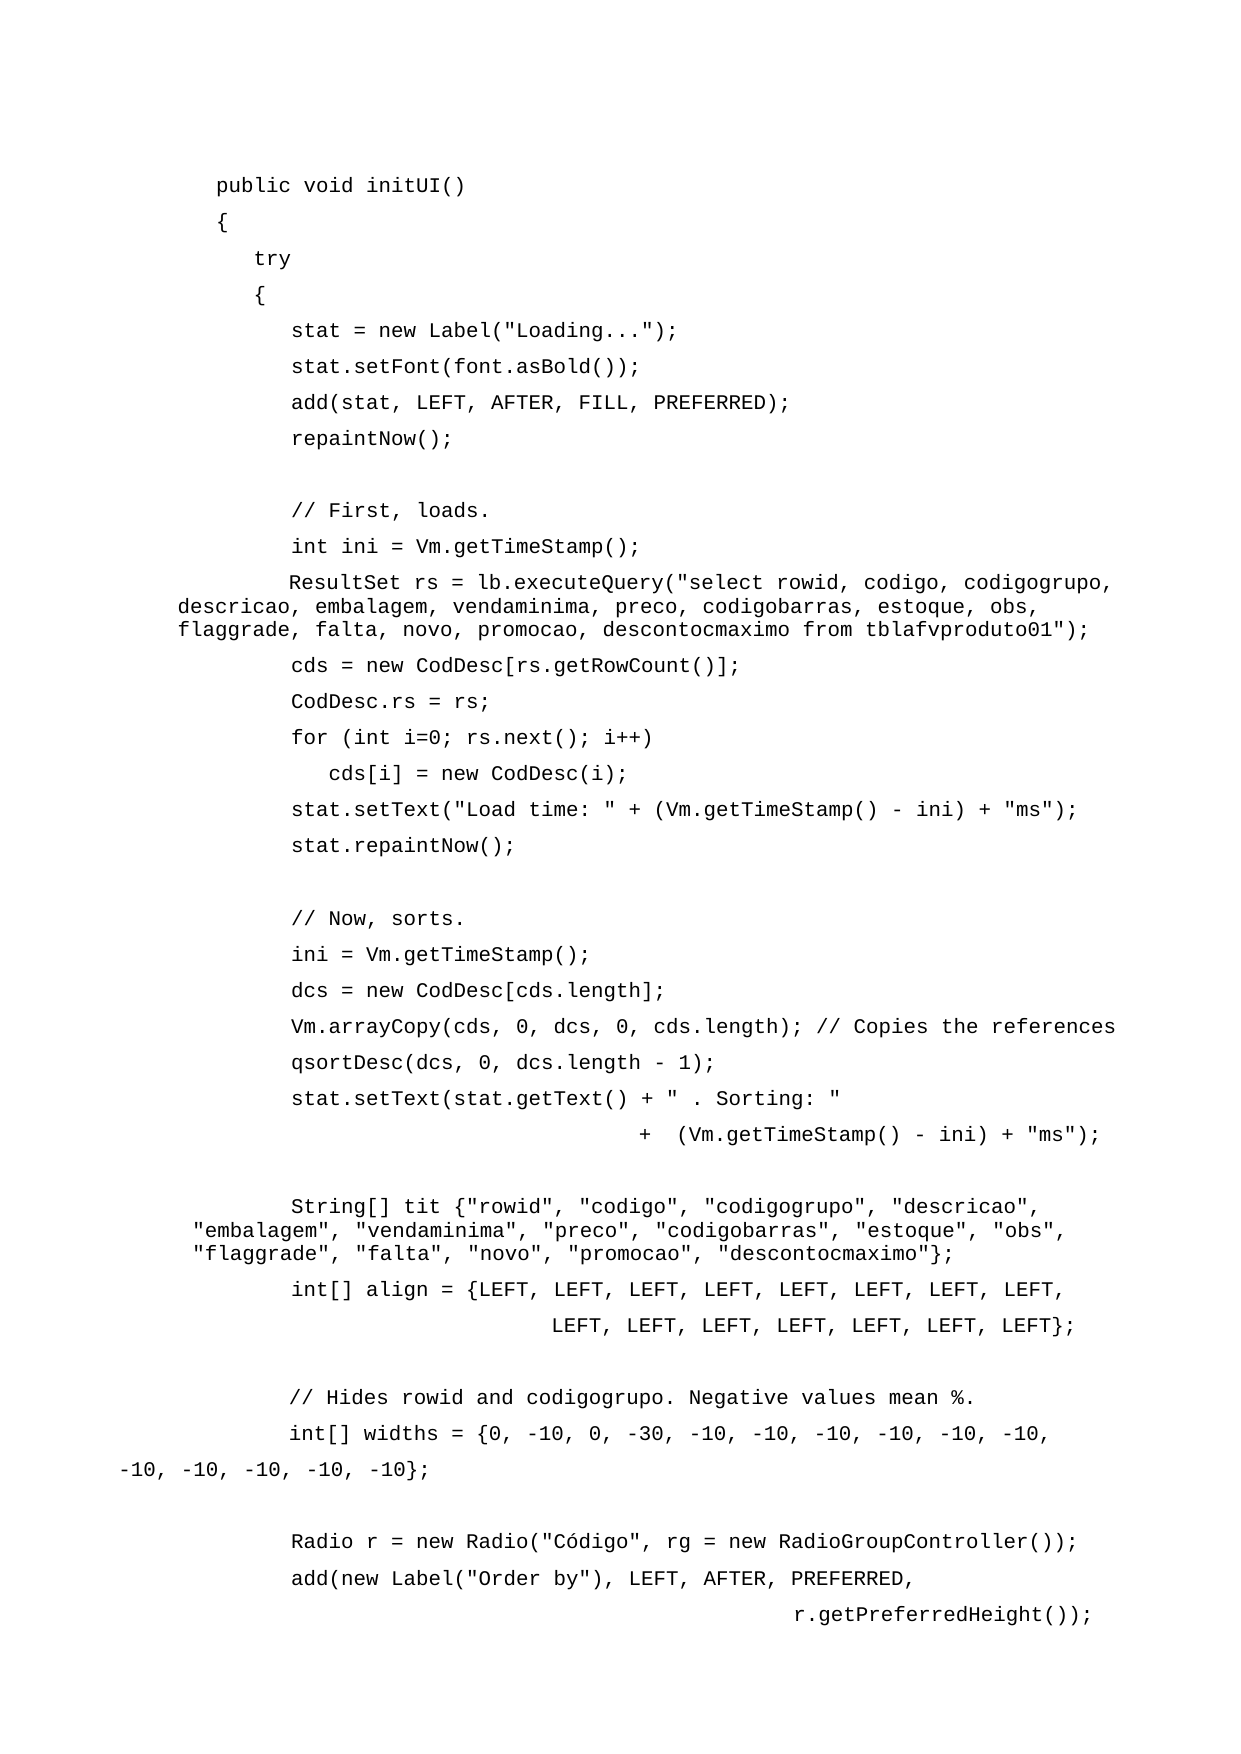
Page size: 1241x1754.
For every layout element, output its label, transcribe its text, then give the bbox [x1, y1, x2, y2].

list -10, -10, -10, -10, -10}; [118, 1459, 1122, 1483]
list add(stat, LEFT, AFTER, FILL, PREFERRED); [177, 392, 1122, 415]
list // Hides rowid and codigogrupo. Negative values mean %. [177, 1387, 1122, 1411]
list ResultSet rs = lb.executeQuery("select rowid, codigo, codigogrupo, descricao, embalagem, vendaminima, preco, codigobarras, estoque, obs, flaggrade, falta, novo, promocao, descontocmaximo from tblafvproduto01"); [177, 572, 1122, 643]
list LEFT, LEFT, LEFT, LEFT, LEFT, LEFT, LEFT}; [118, 1315, 1122, 1339]
list r.getPreferredHeight()); [177, 1604, 1122, 1627]
list { [177, 212, 1122, 235]
list repaintNow(); [177, 428, 1122, 451]
list dcs = new CodDesc[cds.length]; [177, 980, 1122, 1003]
list add(new Label("Order by"), LEFT, AFTER, PREFERRED, [177, 1568, 1122, 1591]
list // Now, sorts. [177, 908, 1122, 931]
list try [177, 248, 1122, 271]
list for (int i=0; rs.next(); i++) [177, 727, 1122, 751]
list stat.setFont(font.asBold()); [177, 356, 1122, 379]
list + (Vm.getTimeStamp() - ini) + "ms"); [177, 1124, 1122, 1147]
list int[] align = {LEFT, LEFT, LEFT, LEFT, LEFT, LEFT, LEFT, LEFT, [177, 1279, 1122, 1303]
list // First, loads. [177, 500, 1122, 523]
list cds = new CodDesc[rs.getRowCount()]; [177, 655, 1122, 679]
list public void initUI() [177, 176, 1122, 199]
list stat.setText(stat.getText() + " . Sorting: " [177, 1088, 1122, 1111]
list Vm.arrayCopy(cds, 0, dcs, 0, cds.length); // Copies the references [177, 1016, 1122, 1039]
list Radio r = new Radio("Código", rg = new RadioGroupController()); [177, 1532, 1122, 1555]
list stat.repaintNow(); [177, 836, 1122, 859]
list int ini = Vm.getTimeStamp(); [177, 536, 1122, 559]
list cds[i] = new CodDesc(i); [177, 763, 1122, 787]
list ini = Vm.getTimeStamp(); [177, 944, 1122, 967]
list int[] widths = {0, -10, 0, -30, -10, -10, -10, -10, -10, -10, [177, 1423, 1122, 1447]
list { [177, 284, 1122, 307]
list String[] tit {"rowid", "codigo", "codigogrupo", "descricao", "embalagem", "vendaminima", "preco", "codigobarras", "estoque", "obs", "flaggrade", "falta", "novo", "promocao", "descontocmaximo"}; [118, 1196, 1122, 1267]
list stat = new Label("Loading..."); [177, 320, 1122, 343]
list CodDesc.rs = rs; [177, 691, 1122, 715]
list stat.setText("Load time: " + (Vm.getTimeStamp() - ini) + "ms"); [177, 799, 1122, 823]
list qsortDesc(dcs, 0, dcs.length - 1); [177, 1052, 1122, 1075]
